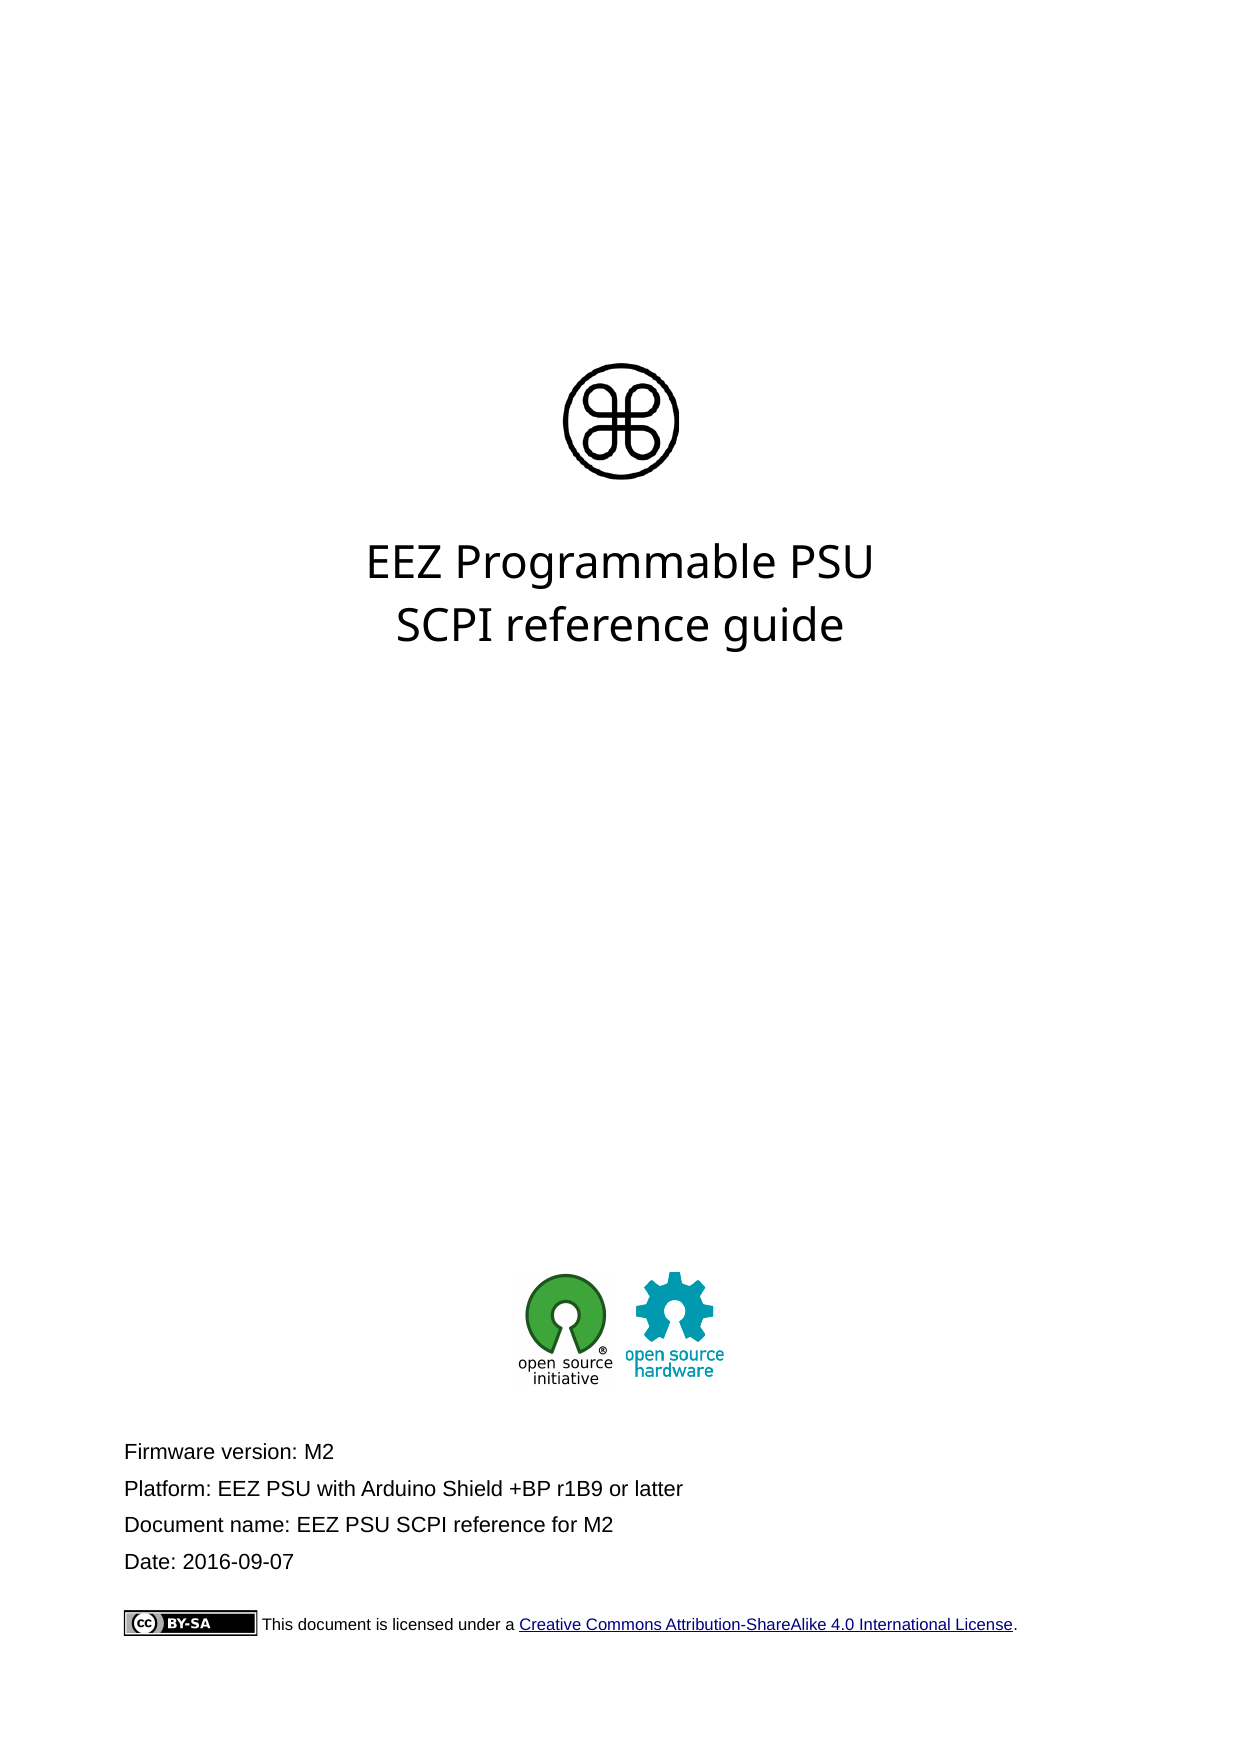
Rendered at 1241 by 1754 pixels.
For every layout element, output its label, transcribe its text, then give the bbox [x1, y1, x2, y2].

table_cell This document is licensed under a Creative Commons Attribution-ShareAlike 4.0 International License. [118, 1580, 1122, 1641]
table_header [118, 1265, 620, 1433]
table_cell Document name: EEZ PSU SCPI reference for M2 [118, 1506, 1122, 1543]
table_cell Date: 2016-09-07 [118, 1543, 620, 1580]
picture [561, 361, 680, 480]
picture [123, 1610, 258, 1636]
title EEZ Programmable PSU SCPI reference guide [118, 530, 1122, 655]
table_header [620, 1273, 1122, 1433]
table_header [620, 1265, 1122, 1272]
picture [625, 1272, 724, 1377]
table_cell Platform: EEZ PSU with Arduino Shield +BP r1B9 or latter [118, 1470, 1122, 1506]
picture [516, 1272, 615, 1387]
table_cell Firmware version: M2 [118, 1433, 620, 1470]
table_cell [620, 1543, 1122, 1580]
table_cell [620, 1433, 1122, 1470]
